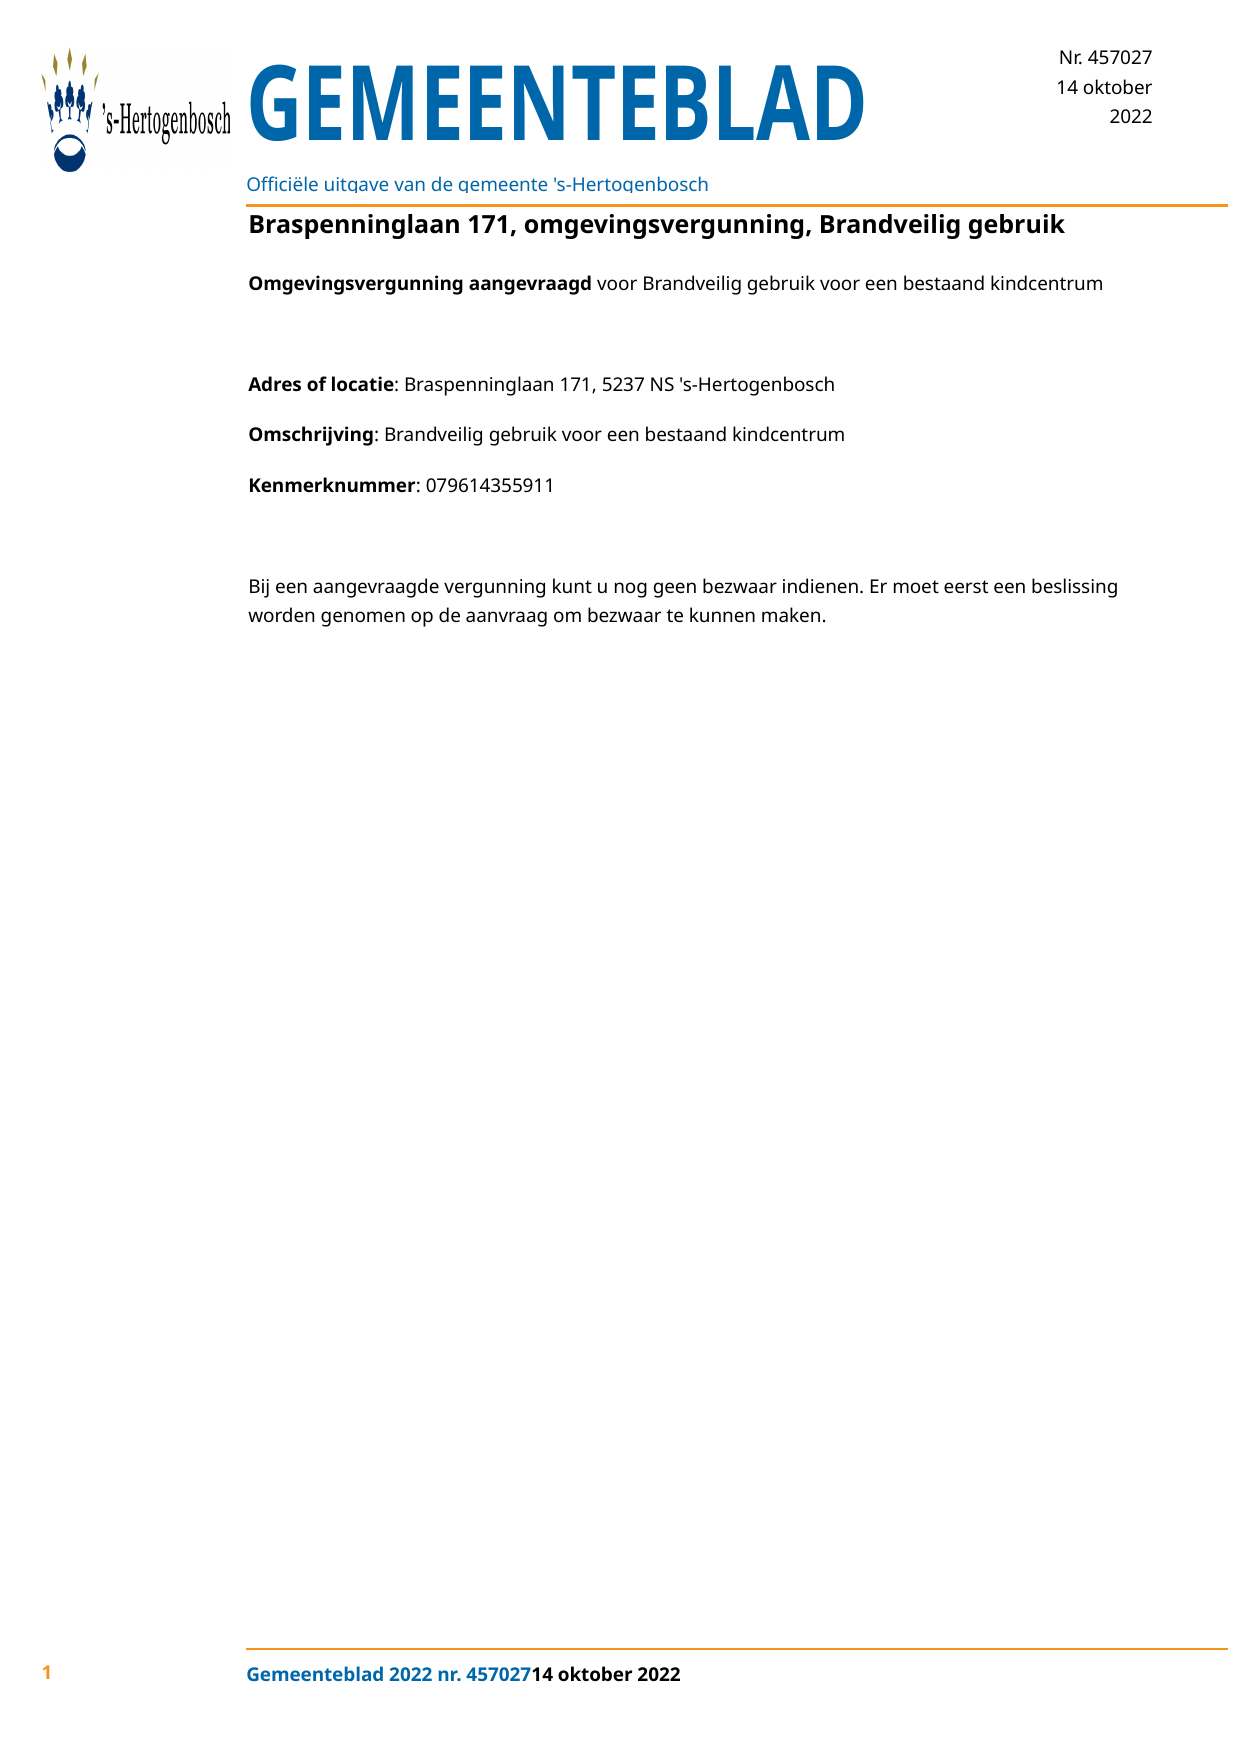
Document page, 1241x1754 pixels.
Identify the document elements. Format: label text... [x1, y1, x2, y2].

text Braspenninglaan 171, omgevingsvergunning, Brandveilig gebruik [248, 207, 1152, 241]
text Kenmerknummer: 079614355911 [248, 472, 1152, 498]
text Omgevingsvergunning aangevraagd voor Brandveilig gebruik voor een bestaand kindcentrum [248, 270, 1152, 296]
text Adres of locatie: Braspenninglaan 171, 5237 NS 's-Hertogenbosch [248, 371, 1152, 397]
text Omschrijving: Brandveilig gebruik voor een bestaand kindcentrum [248, 422, 1152, 447]
text Bij een aangevraagde vergunning kunt u nog geen bezwaar indienen. Er moet eerst een beslissing worden genomen op de aanvraag om bezwaar te kunnen maken. [248, 573, 1152, 628]
picture [41, 47, 231, 172]
